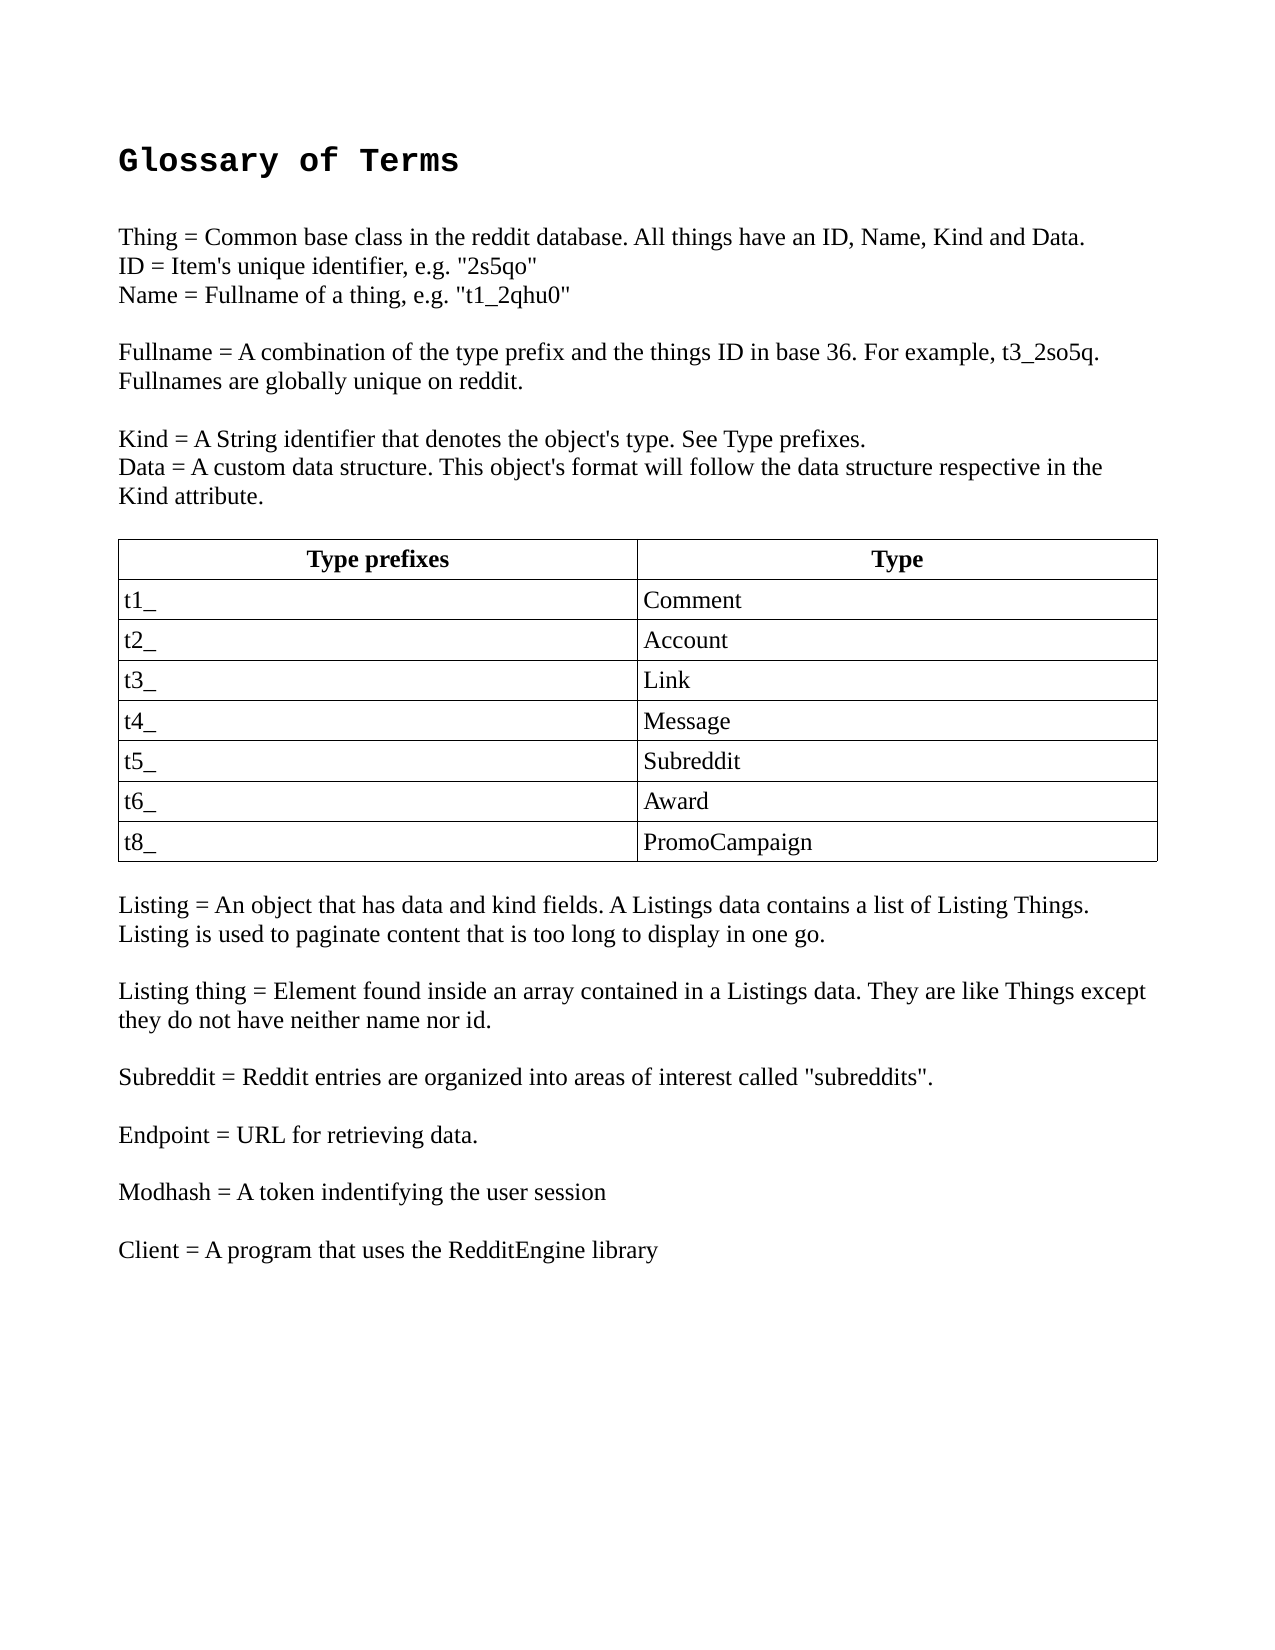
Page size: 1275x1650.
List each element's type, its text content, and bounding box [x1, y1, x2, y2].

text Kind = A String identifier that denotes the object's type. See Type prefixes. [118, 424, 1157, 452]
table_cell t8_ [119, 822, 637, 861]
table_cell Account [638, 620, 1157, 659]
text Data = A custom data structure. This object's format will follow the data structure respective in the Kind attribute. [118, 452, 1157, 510]
table_cell Award [638, 782, 1157, 821]
text Endpoint = URL for retrieving data. [118, 1120, 1157, 1149]
table_cell Subreddit [638, 741, 1157, 781]
table_cell Comment [638, 580, 1157, 619]
text ID = Item's unique identifier, e.g. "2s5qo" [118, 251, 1157, 280]
table_cell t2_ [119, 620, 637, 659]
text Name = Fullname of a thing, e.g. "t1_2qhu0" [118, 280, 1157, 309]
text Thing = Common base class in the reddit database. All things have an ID, Name, Kind and Data. [118, 222, 1157, 251]
text Modhash = A token indentifying the user session [118, 1177, 1157, 1206]
table_cell PromoCampaign [638, 822, 1157, 861]
table_cell t1_ [119, 580, 637, 619]
table_cell t4_ [119, 701, 637, 740]
table_cell t3_ [119, 661, 637, 700]
table_header Type prefixes [119, 540, 637, 579]
text Subreddit = Reddit entries are organized into areas of interest called "subreddits". [118, 1062, 1157, 1091]
text Listing thing = Element found inside an array contained in a Listings data. They are like Things except they do not have neither name nor id. [118, 976, 1157, 1034]
table_cell t6_ [119, 782, 637, 821]
text Fullname = A combination of the type prefix and the things ID in base 36. For example, t3_2so5q. Fullnames are globally unique on reddit. [118, 337, 1157, 395]
text Listing = An object that has data and kind fields. A Listings data contains a list of Listing Things. Listing is used to paginate content that is too long to display in one go. [118, 890, 1157, 947]
subtitle Glossary of Terms [118, 143, 1157, 181]
table_cell t5_ [119, 741, 637, 781]
table_cell Message [638, 701, 1157, 740]
text Client = A program that uses the RedditEngine library [118, 1235, 1157, 1264]
table_header Type [638, 540, 1157, 579]
table_cell Link [638, 661, 1157, 700]
